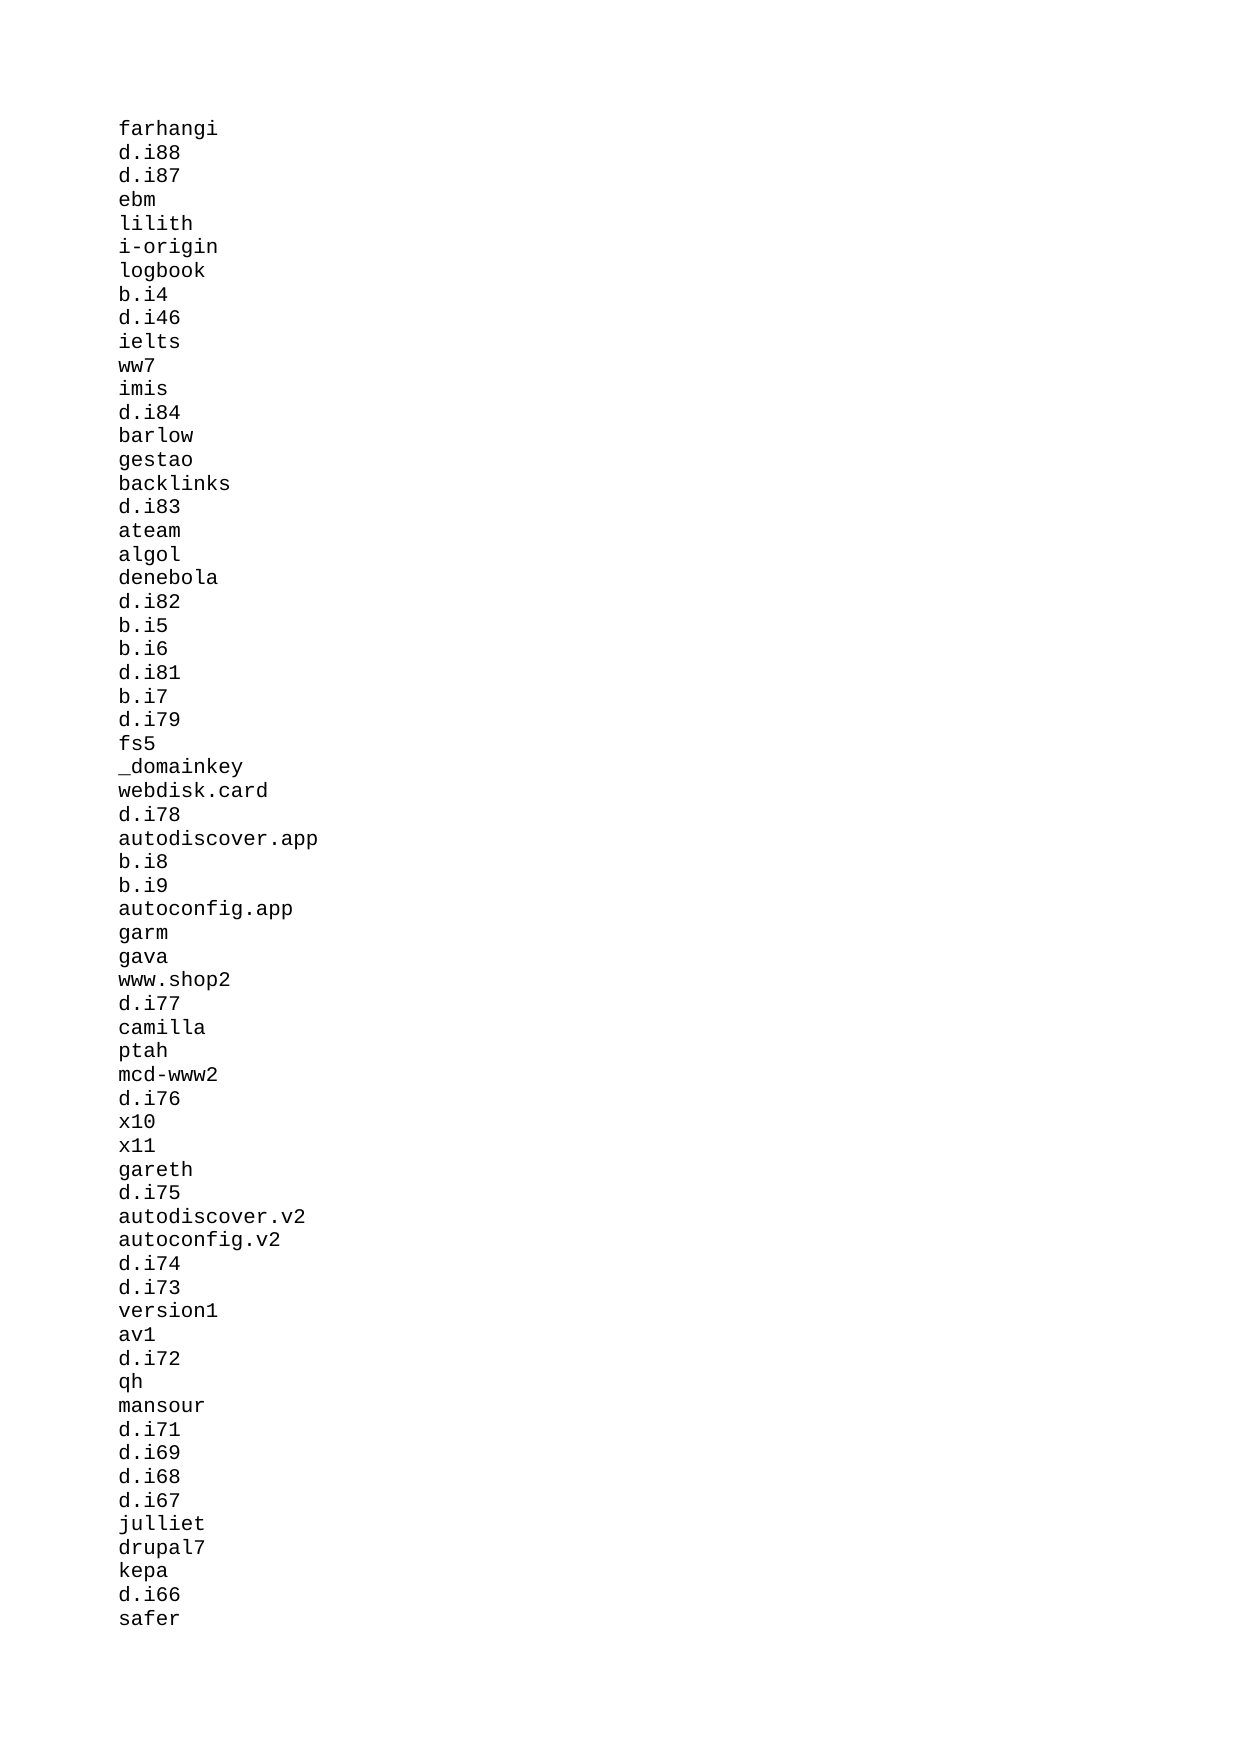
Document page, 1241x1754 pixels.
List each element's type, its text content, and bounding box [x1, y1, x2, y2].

text d.i75 [118, 1182, 1122, 1206]
text b.i8 [118, 851, 1122, 875]
text version1 [118, 1300, 1122, 1324]
text garm [118, 922, 1122, 946]
text d.i78 [118, 804, 1122, 827]
text kepa [118, 1561, 1122, 1584]
text mansour [118, 1395, 1122, 1419]
text safer [118, 1608, 1122, 1631]
text logbook [118, 260, 1122, 284]
text i-origin [118, 236, 1122, 260]
text d.i66 [118, 1584, 1122, 1608]
text x10 [118, 1111, 1122, 1135]
text webdisk.card [118, 780, 1122, 804]
text d.i81 [118, 662, 1122, 686]
text d.i83 [118, 496, 1122, 520]
text d.i84 [118, 402, 1122, 426]
text barlow [118, 426, 1122, 449]
text d.i68 [118, 1466, 1122, 1489]
text d.i76 [118, 1088, 1122, 1111]
text ptah [118, 1040, 1122, 1064]
text qh [118, 1371, 1122, 1395]
text d.i69 [118, 1442, 1122, 1466]
text d.i46 [118, 307, 1122, 331]
text autodiscover.v2 [118, 1206, 1122, 1229]
text d.i71 [118, 1419, 1122, 1442]
text b.i4 [118, 284, 1122, 307]
text algol [118, 544, 1122, 567]
text camilla [118, 1017, 1122, 1040]
text av1 [118, 1324, 1122, 1348]
text d.i82 [118, 591, 1122, 615]
text mcd-www2 [118, 1064, 1122, 1088]
text x11 [118, 1135, 1122, 1158]
text b.i7 [118, 686, 1122, 709]
text gava [118, 946, 1122, 969]
text ww7 [118, 354, 1122, 378]
text autodiscover.app [118, 827, 1122, 851]
text julliet [118, 1513, 1122, 1537]
text farhangi [118, 118, 1122, 142]
text gestao [118, 449, 1122, 473]
text d.i88 [118, 142, 1122, 165]
text ateam [118, 520, 1122, 544]
text d.i67 [118, 1489, 1122, 1513]
text b.i9 [118, 875, 1122, 898]
text backlinks [118, 473, 1122, 496]
text autoconfig.app [118, 898, 1122, 922]
text fs5 [118, 733, 1122, 757]
text denebola [118, 567, 1122, 591]
text lilith [118, 213, 1122, 236]
text _domainkey [118, 757, 1122, 780]
text gareth [118, 1158, 1122, 1182]
text b.i5 [118, 615, 1122, 638]
text d.i77 [118, 993, 1122, 1017]
text imis [118, 378, 1122, 402]
text d.i74 [118, 1253, 1122, 1277]
text autoconfig.v2 [118, 1229, 1122, 1253]
text d.i72 [118, 1348, 1122, 1371]
text drupal7 [118, 1537, 1122, 1561]
text ebm [118, 189, 1122, 213]
text www.shop2 [118, 969, 1122, 993]
text ielts [118, 331, 1122, 354]
text d.i73 [118, 1277, 1122, 1300]
text d.i87 [118, 165, 1122, 189]
text d.i79 [118, 709, 1122, 733]
text b.i6 [118, 638, 1122, 662]
